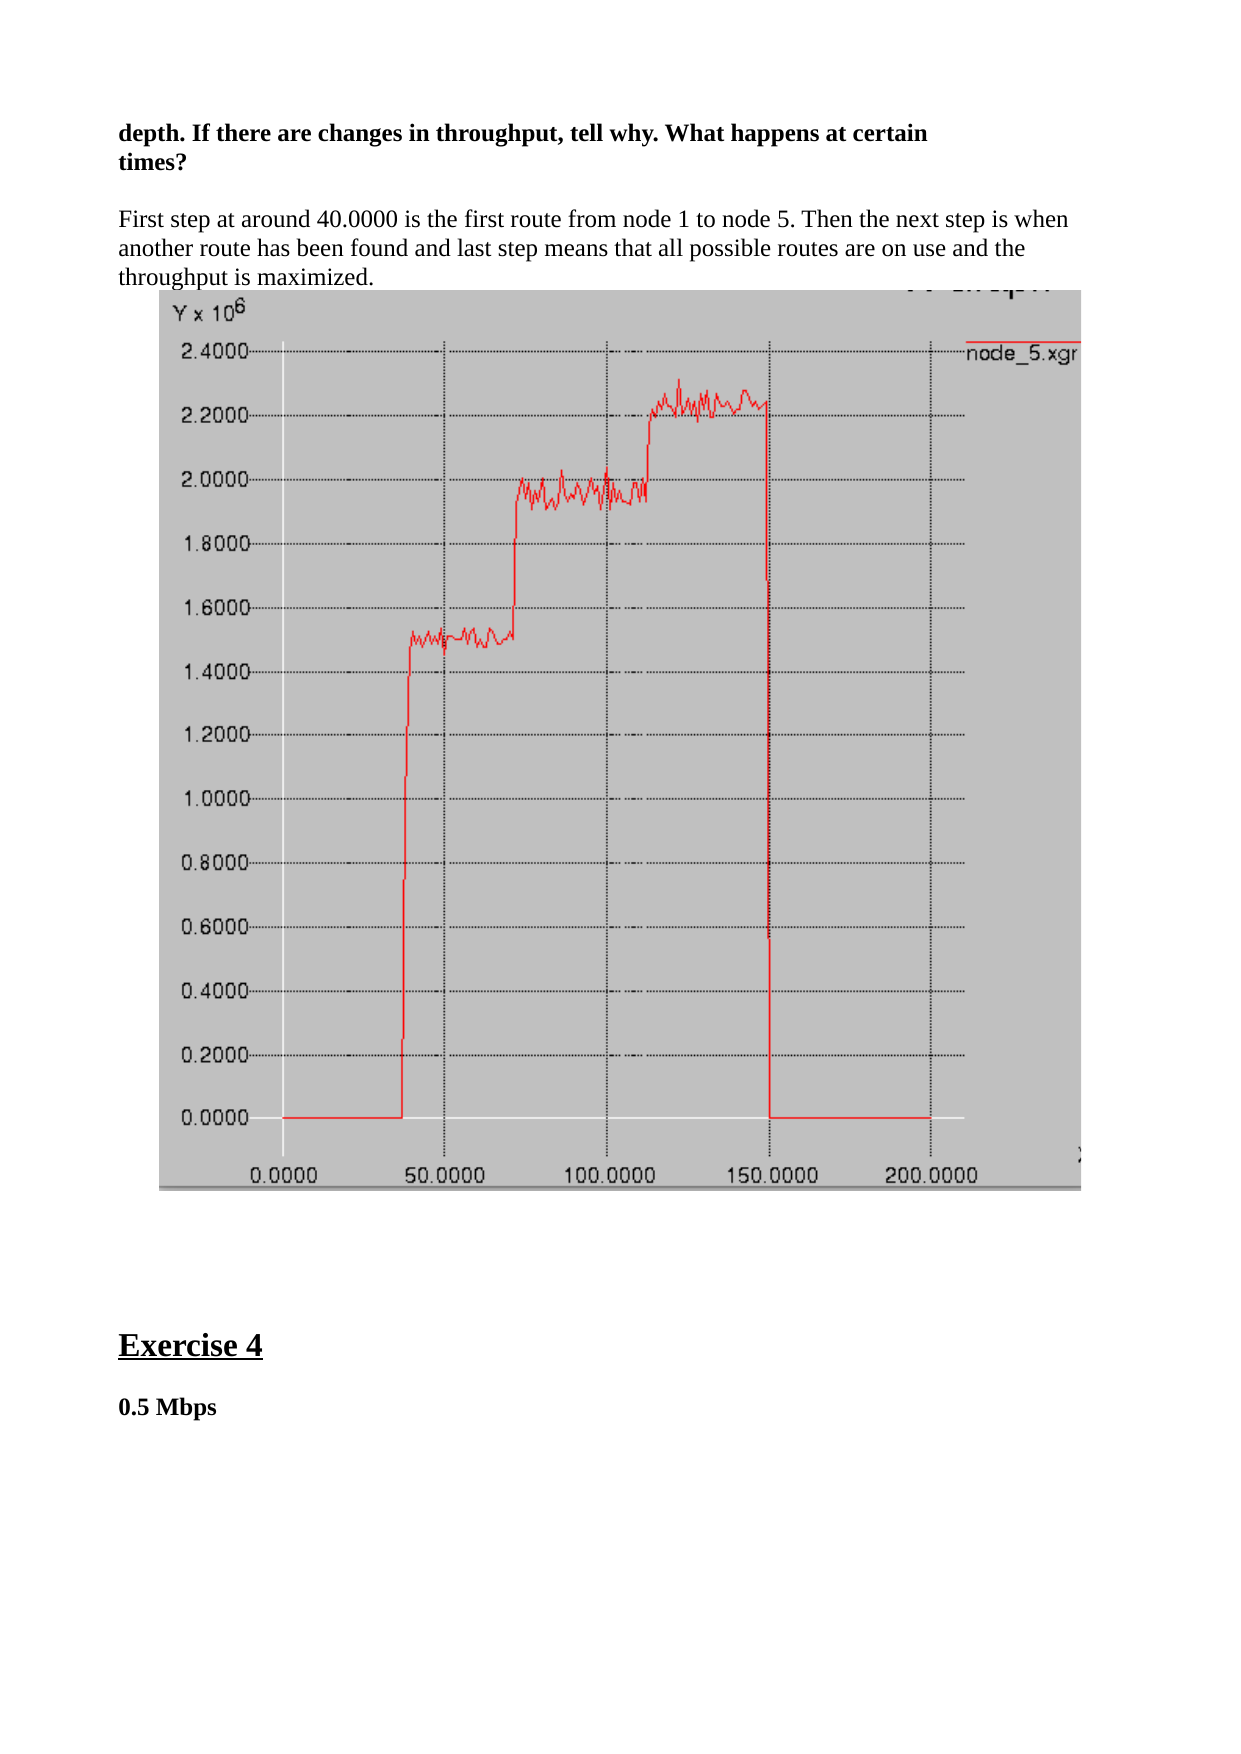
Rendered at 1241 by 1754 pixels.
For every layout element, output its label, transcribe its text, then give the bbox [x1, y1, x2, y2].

text depth. If there are changes in throughput, tell why. What happens at certain [118, 118, 1122, 147]
text times? [118, 147, 1122, 176]
text Exercise 4 [118, 1325, 1122, 1363]
text 0.5 Mbps [118, 1392, 1122, 1421]
picture [159, 290, 1082, 1191]
text First step at around 40.0000 is the first route from node 1 to node 5. Then the next step is when another route has been found and last step means that all possible routes are on use and the throughput is maximized. [118, 204, 1122, 291]
